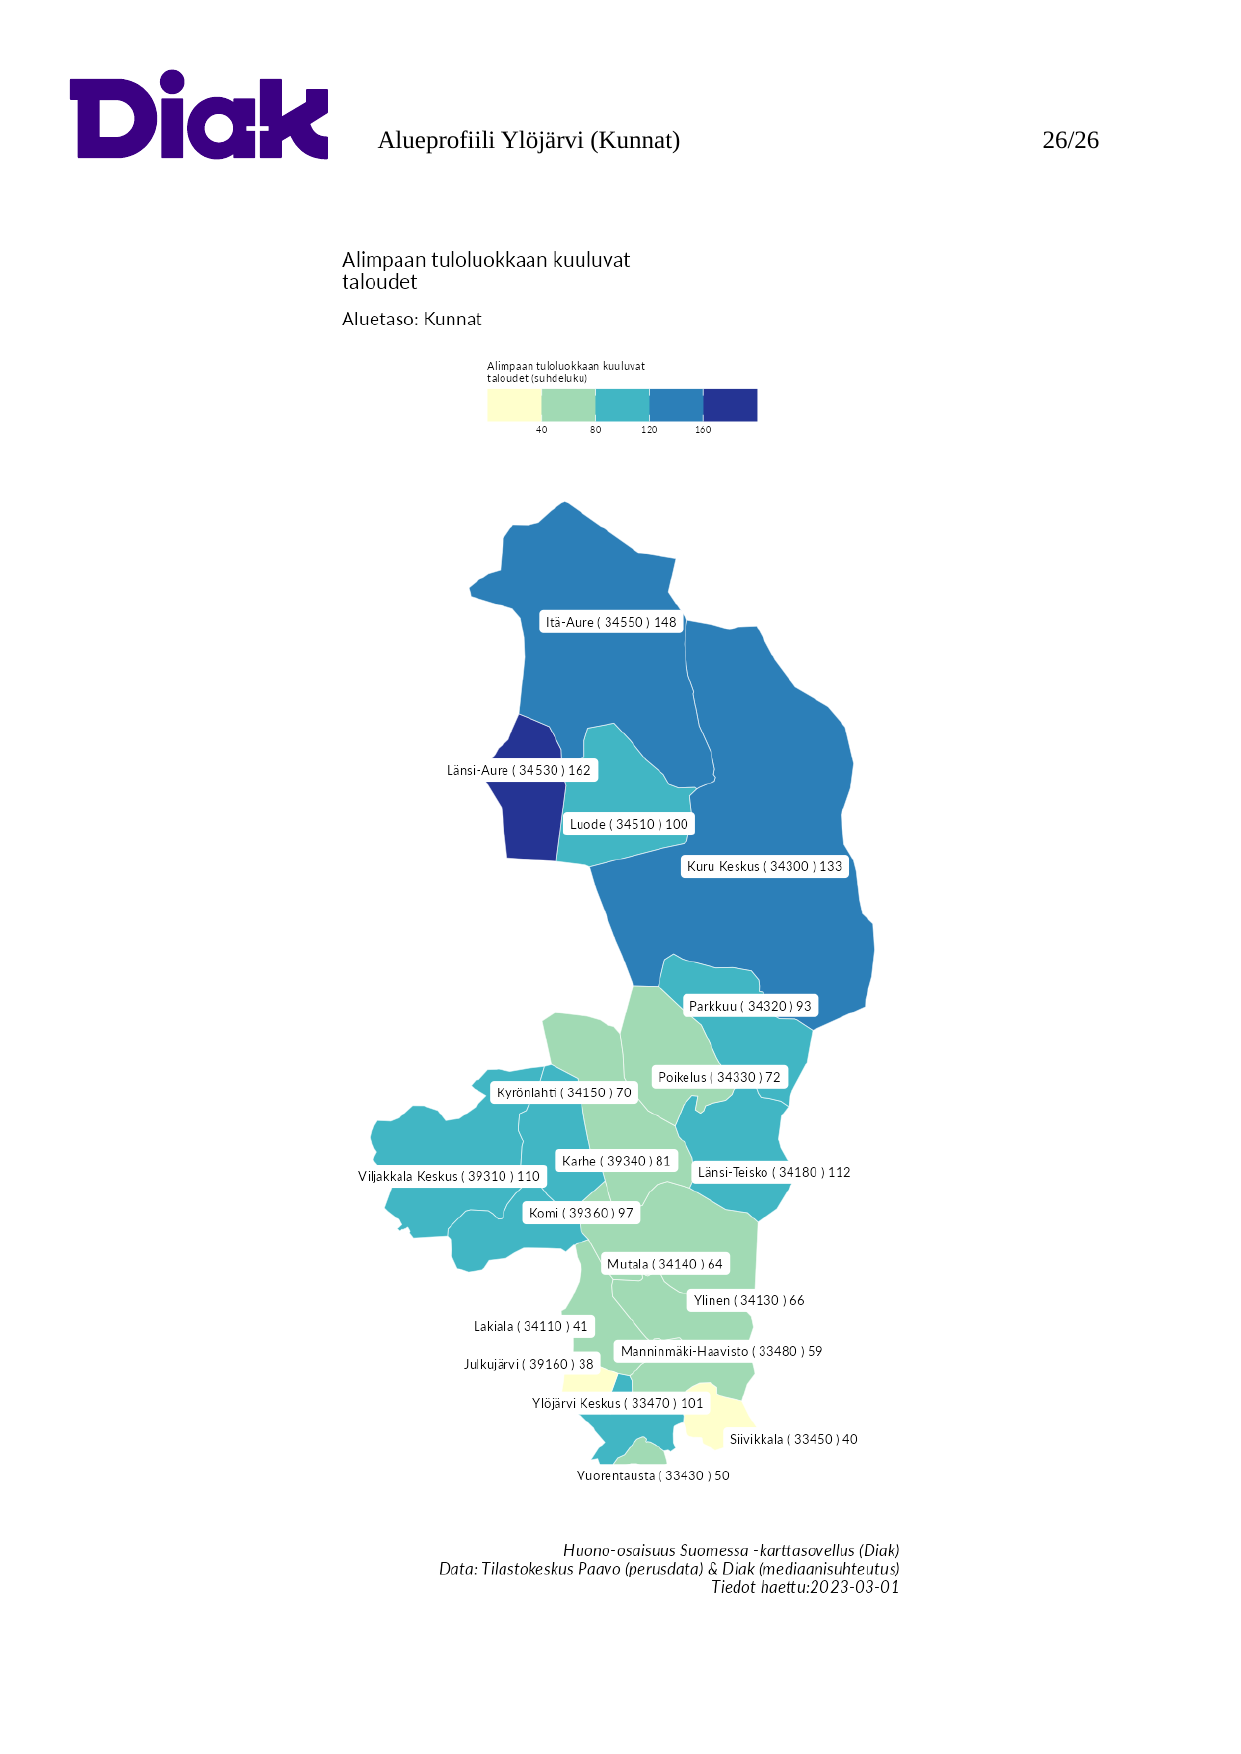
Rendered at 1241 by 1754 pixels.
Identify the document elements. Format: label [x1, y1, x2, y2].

picture [61, 196, 1179, 1651]
